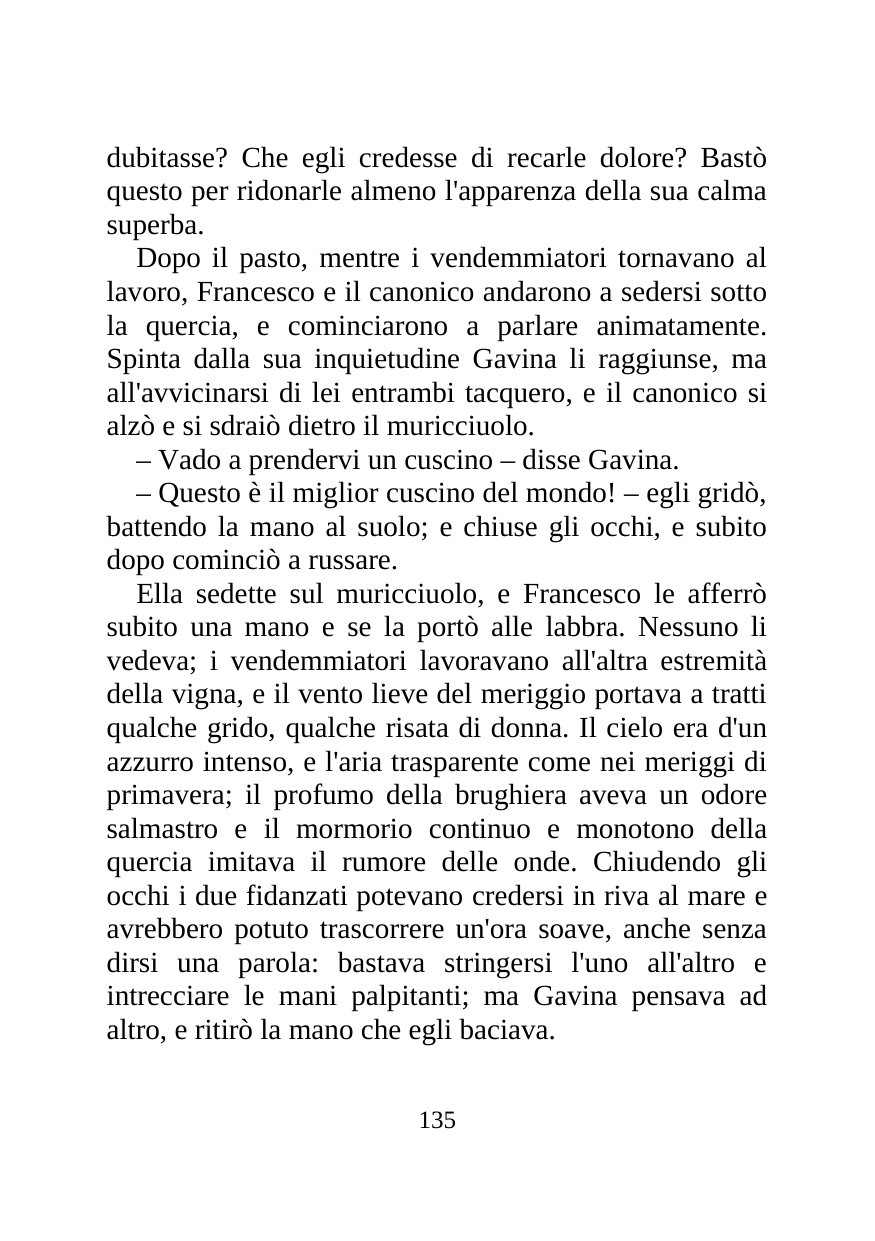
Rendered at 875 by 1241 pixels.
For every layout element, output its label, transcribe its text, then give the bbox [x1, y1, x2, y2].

text – Questo è il miglior cuscino del mondo! – egli gridò, battendo la mano al suolo; e chiuse gli occhi, e subito dopo cominciò a russare. [106, 475, 768, 576]
text dubitasse? Che egli credesse di recarle dolore? Bastò questo per ridonarle almeno l'apparenza della sua calma superba. [106, 140, 768, 241]
text – Vado a prendervi un cuscino – disse Gavina. [106, 442, 768, 475]
text Ella sedette sul muricciuolo, e Francesco le afferrò subito una mano e se la portò alle labbra. Nessuno li vedeva; i vendemmiatori lavoravano all'altra estremità della vigna, e il vento lieve del meriggio portava a tratti qualche grido, qualche risata di donna. Il cielo era d'un azzurro intenso, e l'aria trasparente come nei meriggi di primavera; il profumo della brughiera aveva un odore salmastro e il mormorio continuo e monotono della quercia imitava il rumore delle onde. Chiudendo gli occhi i due fidanzati potevano credersi in riva al mare e avrebbero potuto trascorrere un'ora soave, anche senza dirsi una parola: bastava stringersi l'uno all'altro e intrecciare le mani palpitanti; ma Gavina pensava ad altro, e ritirò la mano che egli baciava. [106, 576, 768, 1046]
text Dopo il pasto, mentre i vendemmiatori tornavano al lavoro, Francesco e il canonico andarono a sedersi sotto la quercia, e cominciarono a parlare animatamente. Spinta dalla sua inquietudine Gavina li raggiunse, ma all'avvicinarsi di lei entrambi tacquero, e il canonico si alzò e si sdraiò dietro il muricciuolo. [106, 241, 768, 442]
